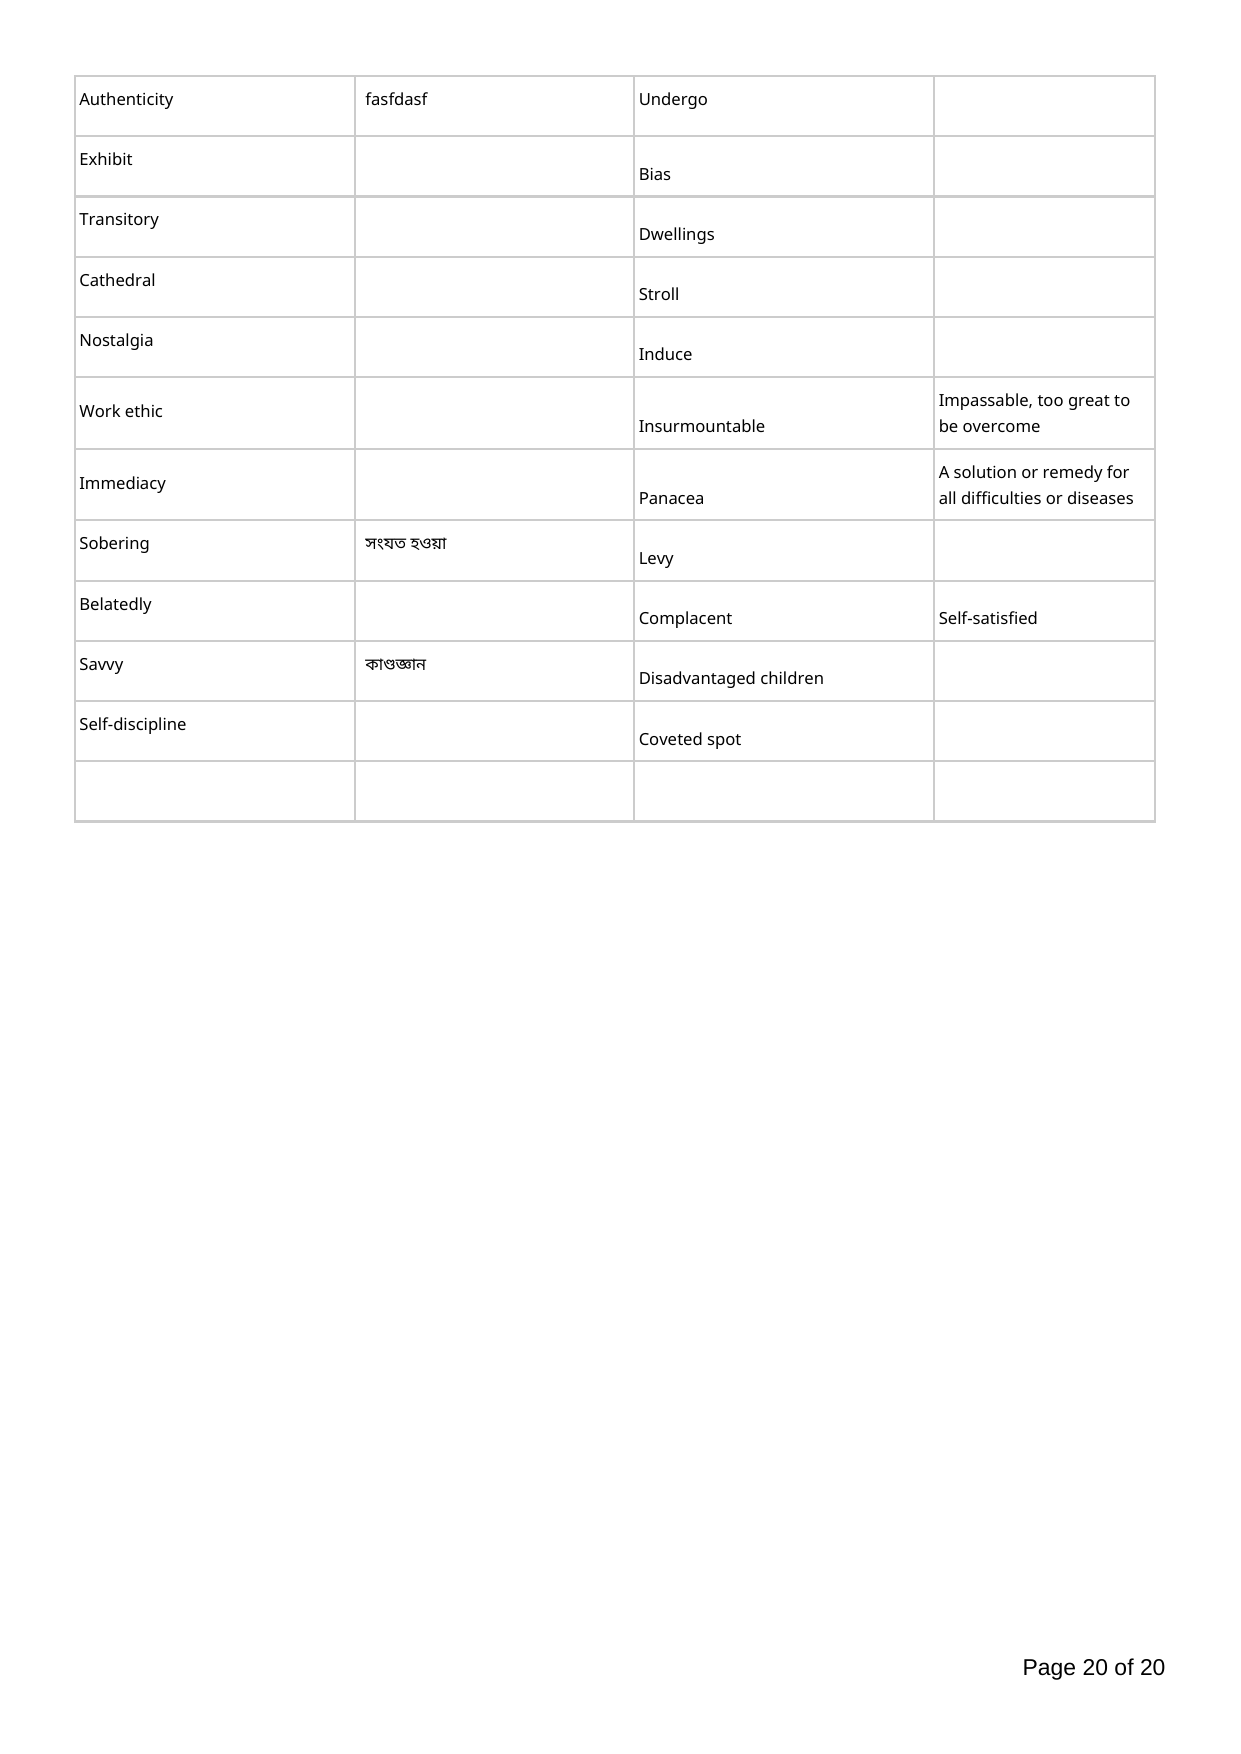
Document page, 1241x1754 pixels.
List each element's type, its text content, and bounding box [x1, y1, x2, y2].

table_cell [935, 702, 1154, 760]
table_cell Impassable, too great to be overcome [935, 378, 1154, 448]
table_cell Sobering [76, 521, 354, 579]
table_cell [635, 762, 933, 820]
table_cell [935, 318, 1154, 376]
table_cell [935, 642, 1154, 700]
table_cell A solution or remedy for all difficulties or diseases [935, 450, 1154, 519]
table_cell [356, 702, 633, 760]
table_cell Dwellings [635, 198, 933, 256]
table_cell Work ethic [76, 378, 354, 448]
table_cell Coveted spot [635, 702, 933, 760]
table_cell Panacea [635, 450, 933, 519]
table_cell Self-discipline [76, 702, 354, 760]
table_cell [935, 198, 1154, 256]
table_cell Savvy [76, 642, 354, 700]
table_cell [356, 258, 633, 316]
table_cell Transitory [76, 198, 354, 256]
table_cell [76, 762, 354, 820]
table_cell [356, 762, 633, 820]
table_cell [935, 137, 1154, 195]
table_cell Exhibit [76, 137, 354, 195]
table_cell fasfdasf [356, 77, 633, 135]
table_cell Authenticity [76, 77, 354, 135]
table_cell [356, 378, 633, 448]
table_cell Undergo [635, 77, 933, 135]
table_cell কাণ্ডজ্ঞান [356, 642, 633, 700]
table_cell Induce [635, 318, 933, 376]
table_cell [356, 450, 633, 519]
table_cell Cathedral [76, 258, 354, 316]
table_cell [935, 258, 1154, 316]
table_cell [356, 582, 633, 640]
table_cell Self-satisfied [935, 582, 1154, 640]
table_cell Belatedly [76, 582, 354, 640]
table_cell [356, 198, 633, 256]
table_cell Levy [635, 521, 933, 579]
table_cell সংযত হওয়া [356, 521, 633, 579]
table_cell Insurmountable [635, 378, 933, 448]
table_cell [935, 521, 1154, 579]
table_cell Disadvantaged children [635, 642, 933, 700]
table_cell Immediacy [76, 450, 354, 519]
table_cell [356, 137, 633, 195]
table_cell [935, 77, 1154, 135]
table_cell Nostalgia [76, 318, 354, 376]
table_cell [935, 762, 1154, 820]
table_cell Bias [635, 137, 933, 195]
table_cell [356, 318, 633, 376]
table_cell Stroll [635, 258, 933, 316]
table_cell Complacent [635, 582, 933, 640]
